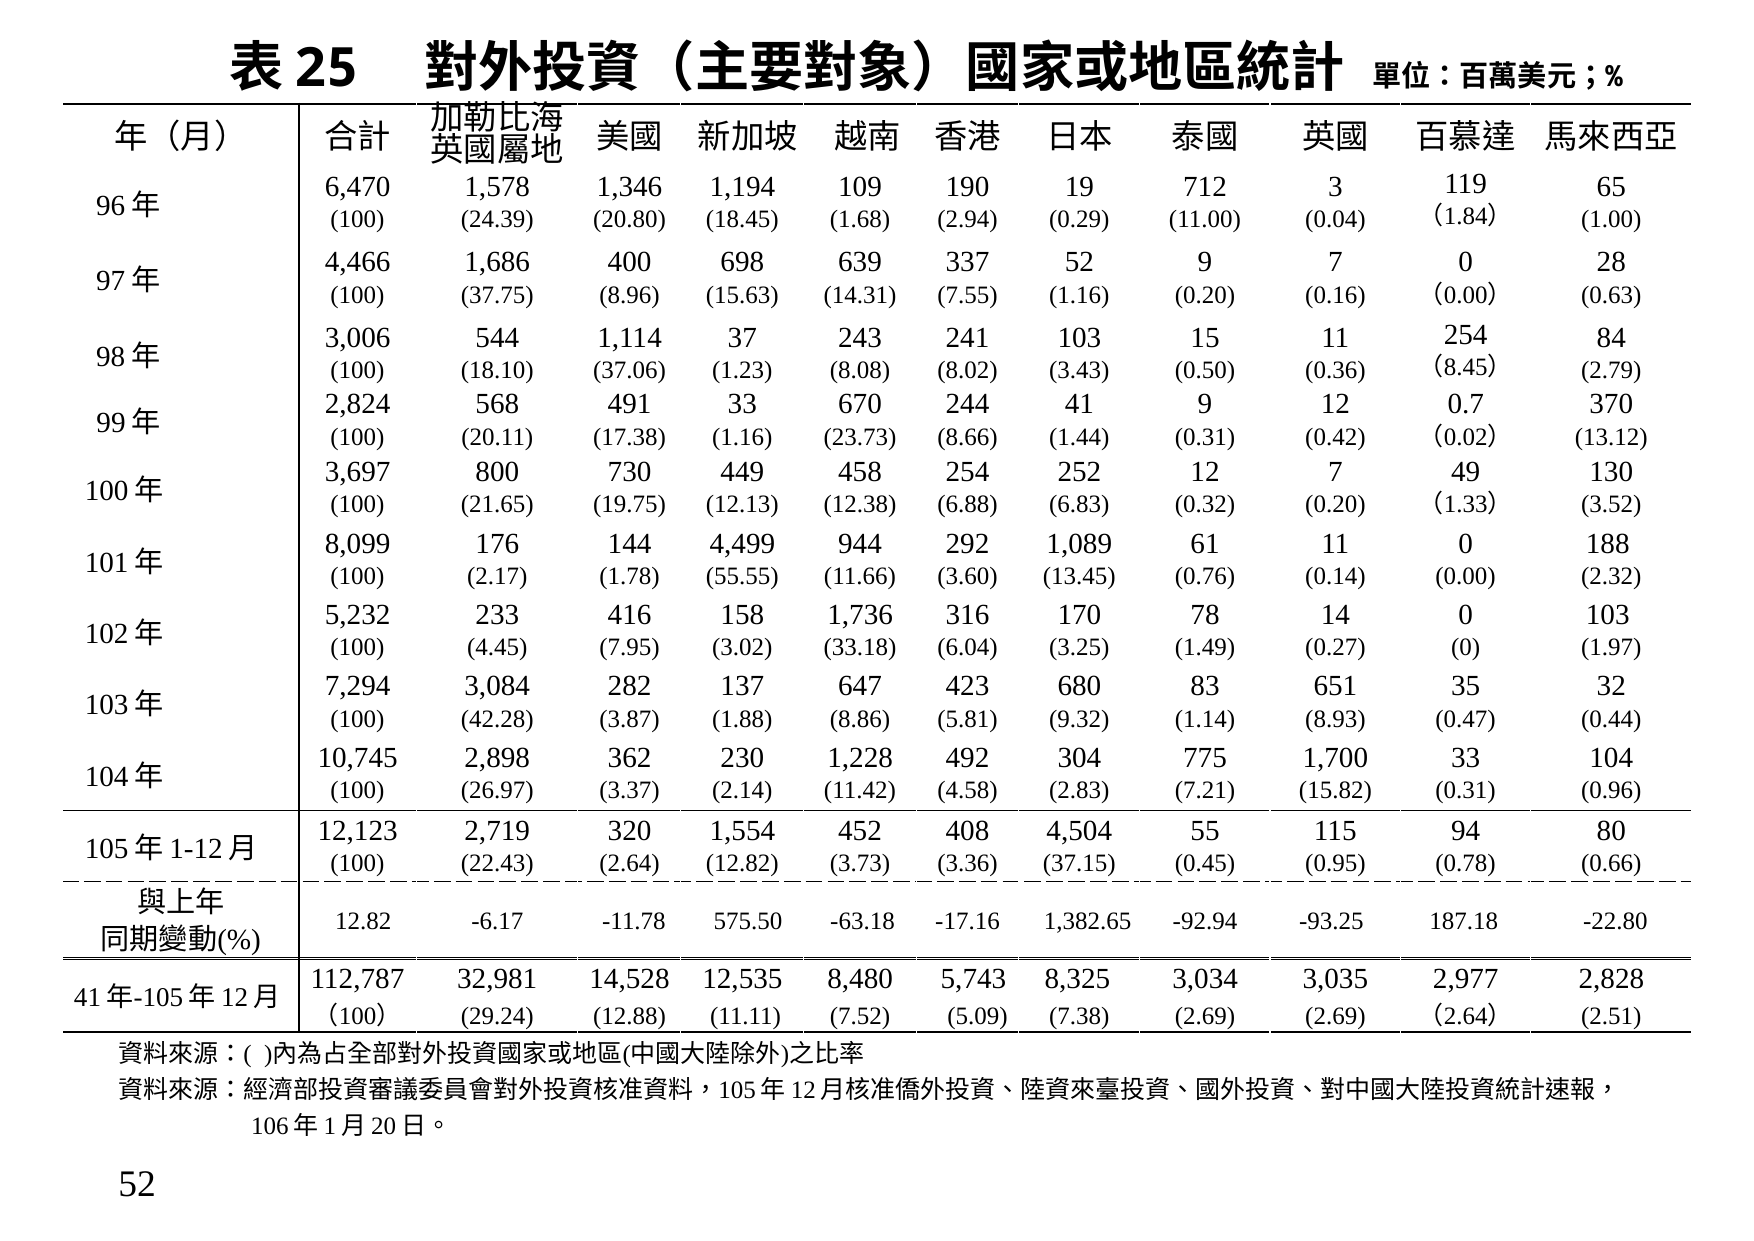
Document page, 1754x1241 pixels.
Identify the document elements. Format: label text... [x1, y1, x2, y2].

table_cell 11 (0.14) [1271, 524, 1400, 594]
table_cell 1,382.65 [1019, 881, 1139, 957]
table_header 新加坡 [681, 105, 803, 167]
table_cell 3,697 (100) [300, 452, 416, 523]
table_cell 105年1-12月 [63, 811, 298, 881]
table_cell 1,228 (11.42) [804, 738, 916, 809]
table_cell 96年 [63, 168, 298, 237]
table_cell 188 (2.32) [1531, 524, 1691, 594]
table_cell 3,084 (42.28) [417, 666, 577, 738]
table_cell 0 (0.00) [1401, 524, 1530, 594]
table_cell 5,743 (5.09) [917, 960, 1018, 1031]
table_cell 1,114 (37.06) [578, 319, 680, 388]
table_cell -22.80 [1531, 881, 1691, 957]
table_cell 41 (1.44) [1019, 389, 1139, 451]
table_cell 65 (1.00) [1531, 168, 1691, 237]
table_header 日本 [1019, 105, 1139, 167]
table_cell 32,981 (29.24) [417, 960, 577, 1031]
table_cell 12 (0.32) [1140, 452, 1269, 523]
table_cell 416 (7.95) [578, 595, 680, 666]
table_cell -92.94 [1140, 881, 1269, 957]
table_cell -63.18 [804, 881, 916, 957]
table_header 百慕達 [1401, 105, 1530, 167]
table_cell 408 (3.36) [917, 811, 1018, 881]
table_cell 12.82 [300, 881, 416, 957]
table_cell 730 (19.75) [578, 452, 680, 523]
table_cell 282 (3.87) [578, 666, 680, 738]
table_cell 544 (18.10) [417, 319, 577, 388]
table_cell 37 (1.23) [681, 319, 803, 388]
table_cell 639 (14.31) [804, 238, 916, 318]
table_cell -11.78 [578, 881, 680, 957]
table_header 加勒比海 英國屬地 [417, 105, 577, 167]
table_cell 83 (1.14) [1140, 666, 1269, 738]
table_cell 1,736 (33.18) [804, 595, 916, 666]
table_cell 12 (0.42) [1271, 389, 1400, 451]
table_cell 575.50 [681, 881, 803, 957]
table_cell 698 (15.63) [681, 238, 803, 318]
table_cell 400 (8.96) [578, 238, 680, 318]
table_cell 1,554 (12.82) [681, 811, 803, 881]
table_cell 3,034 (2.69) [1140, 960, 1269, 1031]
table_cell 244 (8.66) [917, 389, 1018, 451]
table_cell 112,787 （100） [300, 960, 416, 1031]
text 資料來源：( )內為占全部對外投資國家或地區(中國大陸除外)之比率 [118, 1033, 1636, 1069]
table_cell 320 (2.64) [578, 811, 680, 881]
table_cell 130 (3.52) [1531, 452, 1691, 523]
table_cell 9 (0.31) [1140, 389, 1269, 451]
table_cell 33 (0.31) [1401, 738, 1530, 809]
subtitle 表25 對外投資（主要對象）國家或地區統計 單位：百萬美元；% [118, 24, 1636, 103]
table_cell 423 (5.81) [917, 666, 1018, 738]
table_cell 2,828 (2.51) [1531, 960, 1691, 1031]
table_header 泰國 [1140, 105, 1269, 167]
table_cell 680 (9.32) [1019, 666, 1139, 738]
table_header 越南 [804, 105, 916, 167]
table_cell 252 (6.83) [1019, 452, 1139, 523]
table_cell 170 (3.25) [1019, 595, 1139, 666]
table_cell 109 (1.68) [804, 168, 916, 237]
table_cell 9 (0.20) [1140, 238, 1269, 318]
table_cell 49 （1.33） [1401, 452, 1530, 523]
table_cell 4,499 (55.55) [681, 524, 803, 594]
table_cell 452 (3.73) [804, 811, 916, 881]
table_cell -17.16 [917, 881, 1018, 957]
table_cell 370 (13.12) [1531, 389, 1691, 451]
table_cell 103 (3.43) [1019, 319, 1139, 388]
table_cell 337 (7.55) [917, 238, 1018, 318]
table_cell 158 (3.02) [681, 595, 803, 666]
table_cell 14,528 (12.88) [578, 960, 680, 1031]
table_cell 775 (7.21) [1140, 738, 1269, 809]
table_cell 0 （0.00） [1401, 238, 1530, 318]
table_cell 3,035 (2.69) [1271, 960, 1400, 1031]
table_cell 32 (0.44) [1531, 666, 1691, 738]
table_cell 102年 [63, 595, 298, 666]
table_header 合計 [300, 105, 416, 167]
table_cell 104 (0.96) [1531, 738, 1691, 809]
table_cell 190 (2.94) [917, 168, 1018, 237]
table_cell 144 (1.78) [578, 524, 680, 594]
table_cell 1,686 (37.75) [417, 238, 577, 318]
table_cell 33 (1.16) [681, 389, 803, 451]
table_cell 458 (12.38) [804, 452, 916, 523]
table_cell 254 (6.88) [917, 452, 1018, 523]
table_header 香港 [917, 105, 1018, 167]
table_cell 28 (0.63) [1531, 238, 1691, 318]
table_cell 61 (0.76) [1140, 524, 1269, 594]
table_header 年（月） [63, 105, 298, 167]
table_cell 176 (2.17) [417, 524, 577, 594]
table_cell 647 (8.86) [804, 666, 916, 738]
table_cell 80 (0.66) [1531, 811, 1691, 881]
table_cell 316 (6.04) [917, 595, 1018, 666]
table_cell 4,504 (37.15) [1019, 811, 1139, 881]
table_header 美國 [578, 105, 680, 167]
table_cell 8,480 (7.52) [804, 960, 916, 1031]
table_cell 230 (2.14) [681, 738, 803, 809]
table_cell 與上年 同期變動(%) [63, 881, 298, 957]
table_cell 5,232 (100) [300, 595, 416, 666]
table_cell 3 (0.04) [1271, 168, 1400, 237]
table_cell 7,294 (100) [300, 666, 416, 738]
table_cell 233 (4.45) [417, 595, 577, 666]
table_cell 97年 [63, 238, 298, 318]
table_cell 292 (3.60) [917, 524, 1018, 594]
table_cell 2,719 (22.43) [417, 811, 577, 881]
table_cell 100年 [63, 452, 298, 523]
table_cell 3,006 (100) [300, 319, 416, 388]
table_cell 1,089 (13.45) [1019, 524, 1139, 594]
table_cell 2,824 (100) [300, 389, 416, 451]
table_cell 15 (0.50) [1140, 319, 1269, 388]
table_cell 103 (1.97) [1531, 595, 1691, 666]
table_cell 0.7 （0.02） [1401, 389, 1530, 451]
table_cell 98年 [63, 319, 298, 388]
table_cell 243 (8.08) [804, 319, 916, 388]
table_cell 11 (0.36) [1271, 319, 1400, 388]
table_cell 2,977 （2.64） [1401, 960, 1530, 1031]
table_cell 101年 [63, 524, 298, 594]
table_cell 103年 [63, 666, 298, 738]
table_cell 304 (2.83) [1019, 738, 1139, 809]
table_cell 712 (11.00) [1140, 168, 1269, 237]
table_cell 0 (0) [1401, 595, 1530, 666]
table_cell 7 (0.20) [1271, 452, 1400, 523]
table_cell 115 (0.95) [1271, 811, 1400, 881]
table_cell 2,898 (26.97) [417, 738, 577, 809]
table_cell 944 (11.66) [804, 524, 916, 594]
table_cell 8,099 (100) [300, 524, 416, 594]
table_cell 492 (4.58) [917, 738, 1018, 809]
table_cell 52 (1.16) [1019, 238, 1139, 318]
table_cell 670 (23.73) [804, 389, 916, 451]
table_header 馬來西亞 [1531, 105, 1691, 167]
table_cell 6,470 (100) [300, 168, 416, 237]
table_cell 1,700 (15.82) [1271, 738, 1400, 809]
text 資料來源：經濟部投資審議委員會對外投資核准資料，105年12月核准僑外投資、陸資來臺投資、國外投資、對中國大陸投資統計速報，106年1月20日。 [118, 1069, 1636, 1142]
table_cell 449 (12.13) [681, 452, 803, 523]
table_cell 241 (8.02) [917, 319, 1018, 388]
table_cell 12,535 (11.11) [681, 960, 803, 1031]
table_cell 14 (0.27) [1271, 595, 1400, 666]
table_header 英國 [1271, 105, 1400, 167]
table_cell -93.25 [1271, 881, 1400, 957]
table_cell 41年-105年12月 [63, 960, 298, 1031]
table_cell 78 (1.49) [1140, 595, 1269, 666]
table_cell 137 (1.88) [681, 666, 803, 738]
table_cell 1,346 (20.80) [578, 168, 680, 237]
table_cell 254 （8.45） [1401, 319, 1530, 388]
table_cell 84 (2.79) [1531, 319, 1691, 388]
table_cell 651 (8.93) [1271, 666, 1400, 738]
table_cell 187.18 [1401, 881, 1530, 957]
table_cell 362 (3.37) [578, 738, 680, 809]
table_cell 800 (21.65) [417, 452, 577, 523]
table_cell 10,745 (100) [300, 738, 416, 809]
table_cell 7 (0.16) [1271, 238, 1400, 318]
table_cell 12,123 (100) [300, 811, 416, 881]
table_cell 8,325 (7.38) [1019, 960, 1139, 1031]
table_cell 491 (17.38) [578, 389, 680, 451]
table_cell -6.17 [417, 881, 577, 957]
table_cell 55 (0.45) [1140, 811, 1269, 881]
table_cell 94 (0.78) [1401, 811, 1530, 881]
table_cell 568 (20.11) [417, 389, 577, 451]
table_cell 104年 [63, 738, 298, 809]
table_cell 1,194 (18.45) [681, 168, 803, 237]
table_cell 1,578 (24.39) [417, 168, 577, 237]
table_cell 35 (0.47) [1401, 666, 1530, 738]
table_cell 19 (0.29) [1019, 168, 1139, 237]
table_cell 119 （1.84） [1401, 168, 1530, 237]
table_cell 4,466 (100) [300, 238, 416, 318]
table_cell 99年 [63, 389, 298, 451]
